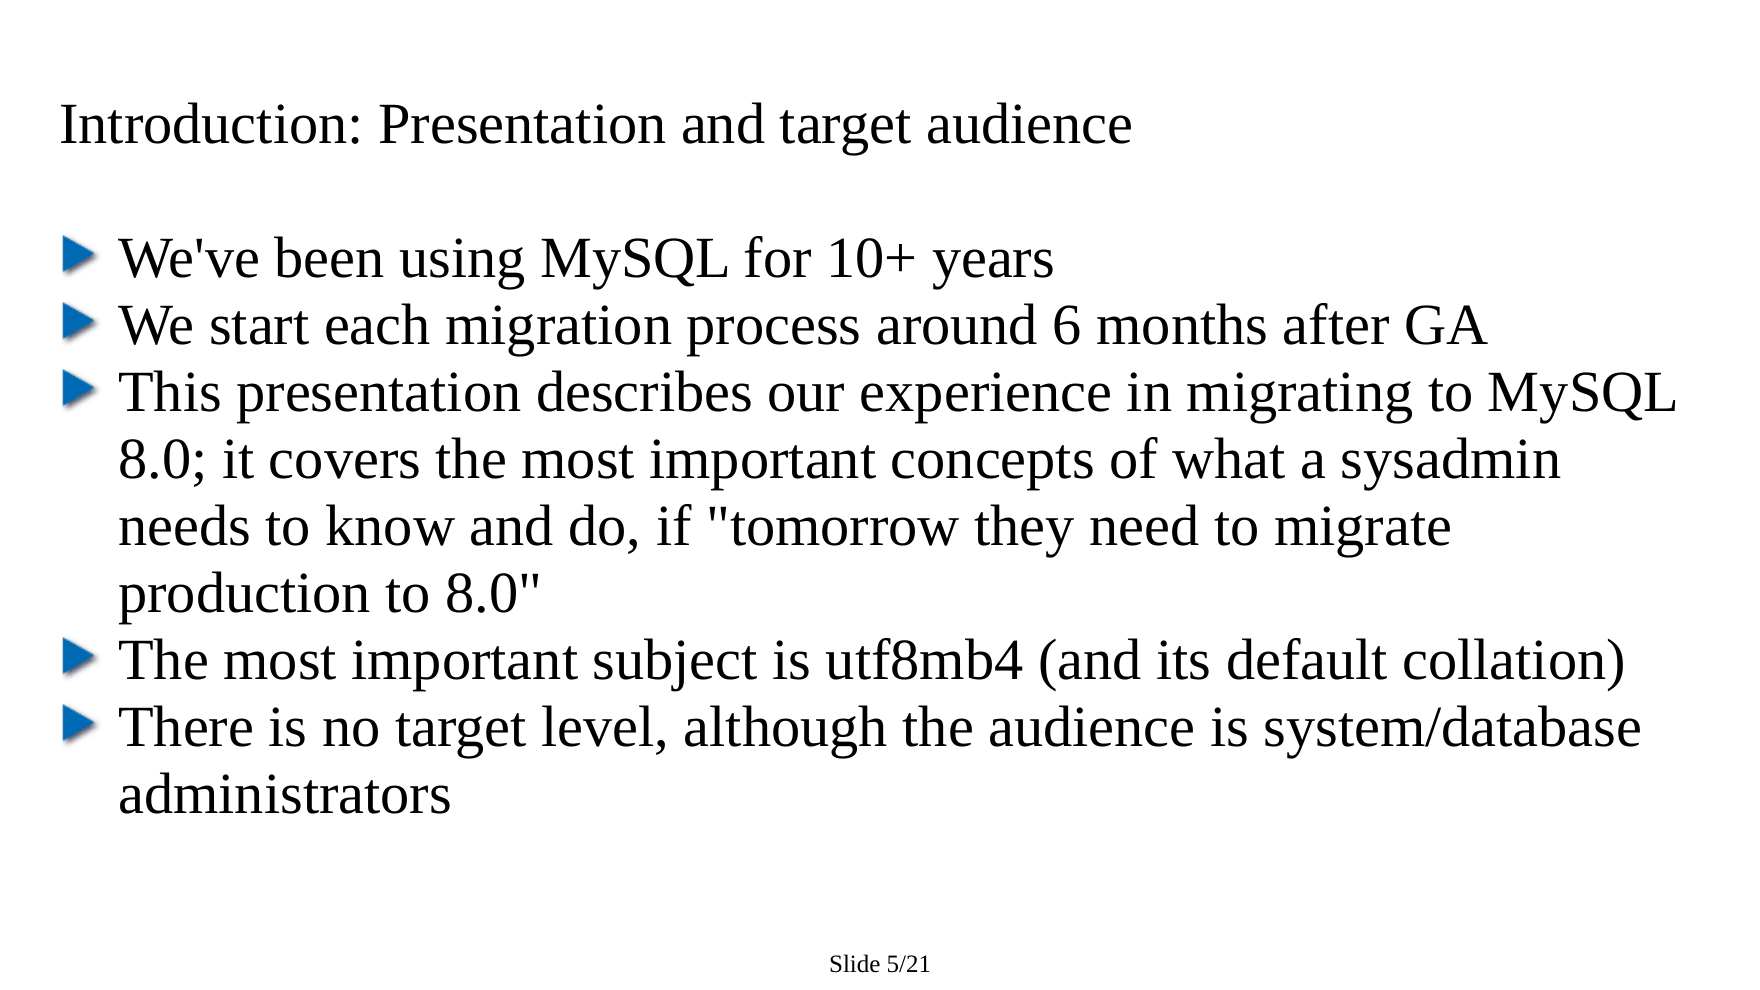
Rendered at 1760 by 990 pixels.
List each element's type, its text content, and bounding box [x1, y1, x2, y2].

picture [60, 365, 104, 416]
list We start each migration process around 6 months after GA [59, 290, 1701, 357]
list This presentation describes our experience in migrating to MySQL 8.0; it covers the most important concepts of what a sysadmin needs to know and do, if "tomorrow they need to migrate production to 8.0" [59, 357, 1701, 625]
list The most important subject is utf8mb4 (and its default collation) [59, 625, 1701, 692]
text Introduction: Presentation and target audience [59, 88, 1701, 156]
list There is no target level, although the audience is system/database administrators [59, 692, 1701, 826]
list We've been using MySQL for 10+ years [59, 223, 1701, 290]
picture [60, 633, 104, 684]
picture [60, 298, 104, 349]
picture [60, 231, 104, 282]
picture [60, 700, 104, 751]
